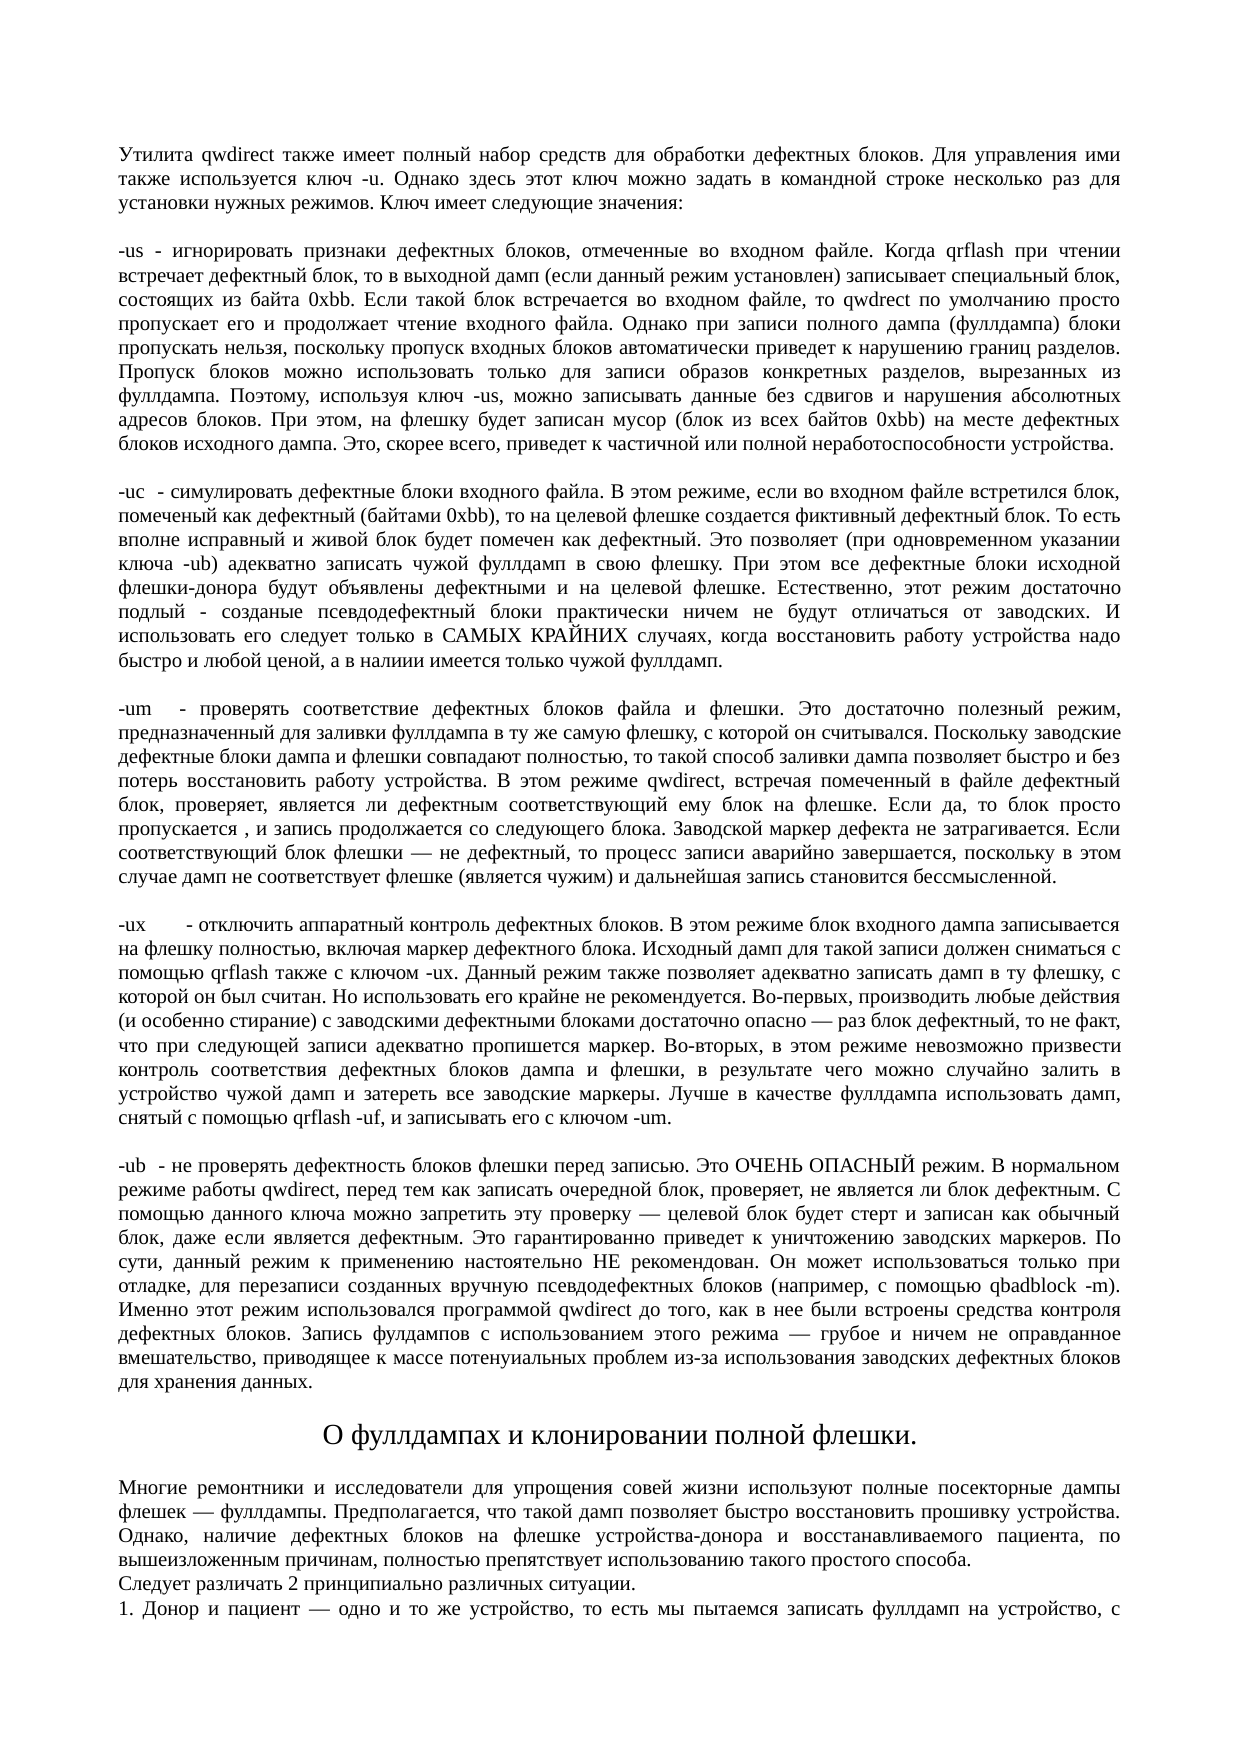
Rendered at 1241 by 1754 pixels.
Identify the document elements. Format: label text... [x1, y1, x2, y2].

text О фуллдампах и клонировании полной флешки. [118, 1417, 1122, 1451]
text -ub - не проверять дефектность блоков флешки перед записью. Это ОЧЕНЬ ОПАСНЫЙ режим. В нормальном режиме работы qwdirect, перед тем как записать очередной блок, проверяет, не является ли блок дефектным. С помощью данного ключа можно запретить эту проверку — целевой блок будет стерт и записан как обычный блок, даже если является дефектным. Это гарантированно приведет к уничтожению заводских маркеров. По сути, данный режим к применению настоятельно НЕ рекомендован. Он может использоваться только при отладке, для перезаписи созданных вручную псевдодефектных блоков (например, с помощью qbadblock -m). Именно этот режим использовался программой qwdirect до того, как в нее были встроены средства контроля дефектных блоков. Запись фулдампов с использованием этого режима — грубое и ничем не оправданное вмешательство, приводящее к массе потенуиальных проблем из-за использования заводских дефектных блоков для хранения данных. [118, 1153, 1122, 1393]
text -um - проверять соответствие дефектных блоков файла и флешки. Это достаточно полезный режим, предназначенный для заливки фуллдампа в ту же самую флешку, с которой он считывался. Поскольку заводские дефектные блоки дампа и флешки совпадают полностью, то такой способ заливки дампа позволяет быстро и без потерь восстановить работу устройства. В этом режиме qwdirect, встречая помеченный в файле дефектный блок, проверяет, является ли дефектным соответствующий ему блок на флешке. Если да, то блок просто пропускается , и запись продолжается со следующего блока. Заводской маркер дефекта не затрагивается. Если соответствующий блок флешки — не дефектный, то процесс записи аварийно завершается, поскольку в этом случае дамп не соответствует флешке (является чужим) и дальнейшая запись становится бессмысленной. [118, 696, 1122, 888]
text -us - игнорировать признаки дефектных блоков, отмеченные во входном файле. Когда qrflash при чтении встречает дефектный блок, то в выходной дамп (если данный режим установлен) записывает специальный блок, состоящих из байта 0xbb. Если такой блок встречается во входном файле, то qwdrect по умолчанию просто пропускает его и продолжает чтение входного файла. Однако при записи полного дампа (фуллдампа) блоки пропускать нельзя, поскольку пропуск входных блоков автоматически приведет к нарушению границ разделов. Пропуск блоков можно использовать только для записи образов конкретных разделов, вырезанных из фуллдампа. Поэтому, используя ключ -us, можно записывать данные без сдвигов и нарушения абсолютных адресов блоков. При этом, на флешку будет записан мусор (блок из всех байтов 0xbb) на месте дефектных блоков исходного дампа. Это, скорее всего, приведет к частичной или полной неработоспособности устройства. [118, 238, 1122, 455]
text Утилита qwdirect также имеет полный набор средств для обработки дефектных блоков. Для управления ими также используется ключ -u. Однако здесь этот ключ можно задать в командной строке несколько раз для установки нужных режимов. Ключ имеет следующие значения: [118, 142, 1122, 214]
text 1. Донор и пациент — одно и то же устройство, то есть мы пытаемся записать фуллдамп на устройство, с [118, 1595, 1122, 1619]
text Следует различать 2 принципиально различных ситуации. [118, 1571, 1122, 1595]
text -uc - симулировать дефектные блоки входного файла. В этом режиме, если во входном файле встретился блок, помеченый как дефектный (байтами 0xbb), то на целевой флешке создается фиктивный дефектный блок. То есть вполне исправный и живой блок будет помечен как дефектный. Это позволяет (при одновременном указании ключа -ub) адекватно записать чужой фуллдамп в свою флешку. При этом все дефектные блоки исходной флешки-донора будут объявлены дефектными и на целевой флешке. Естественно, этот режим достаточно подлый - созданые псевдодефектный блоки практически ничем не будут отличаться от заводских. И использовать его следует только в САМЫХ КРАЙНИХ случаях, когда восстановить работу устройства надо быстро и любой ценой, а в налиии имеется только чужой фуллдамп. [118, 479, 1122, 672]
text -ux - отключить аппаратный контроль дефектных блоков. В этом режиме блок входного дампа записывается на флешку полностью, включая маркер дефектного блока. Исходный дамп для такой записи должен сниматься с помощью qrflash также с ключом -ux. Данный режим также позволяет адекватно записать дамп в ту флешку, с которой он был считан. Но использовать его крайне не рекомендуется. Во-первых, производить любые действия (и особенно стирание) с заводскими дефектными блоками достаточно опасно — раз блок дефектный, то не факт, что при следующей записи адекватно пропишется маркер. Во-вторых, в этом режиме невозможно призвести контроль соответствия дефектных блоков дампа и флешки, в результате чего можно случайно залить в устройство чужой дамп и затереть все заводские маркеры. Лучше в качестве фуллдампа использовать дамп, снятый с помощью qrflash -uf, и записывать его с ключом -um. [118, 912, 1122, 1129]
text Многие ремонтники и исследователи для упрощения совей жизни используют полные посекторные дампы флешек — фуллдампы. Предполагается, что такой дамп позволяет быстро восстановить прошивку устройства. Однако, наличие дефектных блоков на флешке устройства-донора и восстанавливаемого пациента, по вышеизложенным причинам, полностью препятствует использованию такого простого способа. [118, 1475, 1122, 1571]
